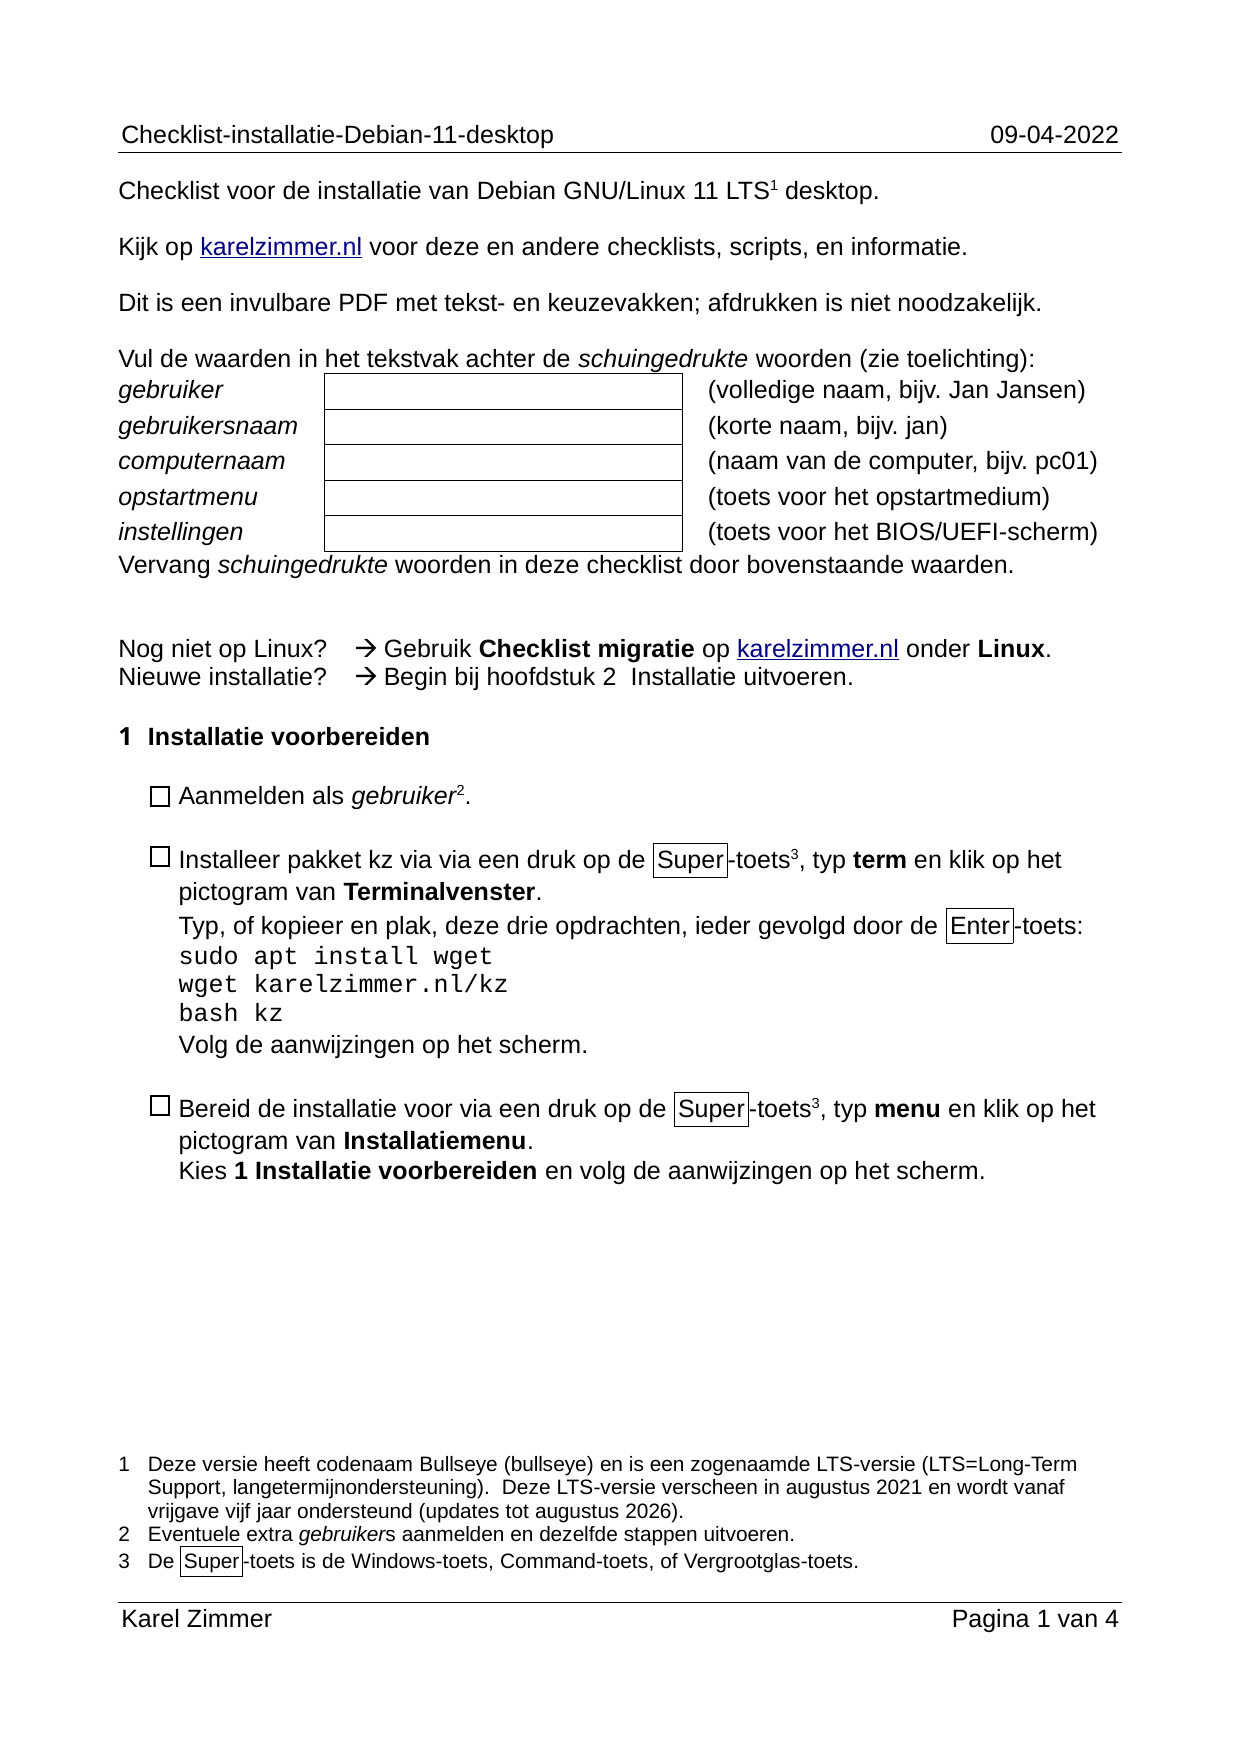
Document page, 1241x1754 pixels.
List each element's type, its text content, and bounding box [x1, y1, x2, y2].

text instellingen [118, 515, 324, 551]
text Checklist voor de installatie van Debian GNU/Linux 11 LTS desktop. [118, 177, 1122, 205]
table_cell Volg de aanwijzingen op het scherm. [177, 1030, 1120, 1060]
text gebruiker [118, 373, 324, 409]
table_cell [177, 811, 1120, 842]
text Vul de waarden in het tekstvak achter de schuingedrukte woorden (zie toelichting): [118, 345, 1122, 373]
text (toets voor het BIOS/UEFI-scherm) [683, 515, 1122, 551]
table_cell [141, 907, 177, 1030]
text Vervang schuingedrukte woorden in deze checklist door bovenstaande waarden. [118, 551, 1122, 579]
table_cell Typ, of kopieer en plak, deze drie opdrachten, ieder gevolgd door de Enter-toets: sudo apt install wget wget karelzimmer.nl/kz bash kz [177, 907, 1120, 1030]
table_cell [177, 1060, 1120, 1091]
table_cell [141, 1156, 177, 1186]
text gebruikersnaam [118, 409, 324, 444]
text (korte naam, bijv. jan) [683, 409, 1122, 444]
table_cell [141, 1091, 177, 1156]
table_header [141, 781, 177, 811]
text (volledige naam, bijv. Jan Jansen) [683, 373, 1122, 409]
text opstartmenu [118, 480, 324, 515]
table_cell [141, 811, 177, 842]
text (naam van de computer, bijv. pc01) [683, 444, 1122, 480]
table_cell [141, 1060, 177, 1091]
table_header Aanmelden als gebruiker. [177, 781, 1120, 811]
table_cell Bereid de installatie voor via een druk op de Super-toets3, typ menu en klik op het pictogram van Installatiemenu. [177, 1091, 1120, 1156]
table_cell [141, 1030, 177, 1060]
text computernaam [118, 444, 324, 480]
text Nog niet op Linux?  Gebruik Checklist migratie op karelzimmer.nl onder Linux. [118, 635, 1122, 663]
text Dit is een invulbare PDF met tekst- en keuzevakken; afdrukken is niet noodzakelijk. [118, 289, 1122, 317]
table_cell [141, 842, 177, 907]
text Deze versie heeft codenaam Bullseye (bullseye) en is een zogenaamde LTS-versie (LTS=Long-Term Support, langetermijnondersteuning). Deze LTS-versie verscheen in augustus 2021 en wordt vanaf vrijgave vijf jaar ondersteund (updates tot augustus 2026). [118, 1452, 1122, 1523]
table_cell Installeer pakket kz via via een druk op de Super-toets, typ term en klik op het pictogram van Terminalvenster. [177, 842, 1120, 907]
text Nieuwe installatie?  Begin bij hoofdstuk 2 Installatie uitvoeren. [118, 663, 1122, 691]
table_cell Kies 1 Installatie voorbereiden en volg de aanwijzingen op het scherm. [177, 1156, 1120, 1186]
text Kijk op karelzimmer.nl voor deze en andere checklists, scripts, en informatie. [118, 233, 1122, 261]
list Installatie voorbereiden [118, 719, 1122, 753]
text (toets voor het opstartmedium) [683, 480, 1122, 515]
